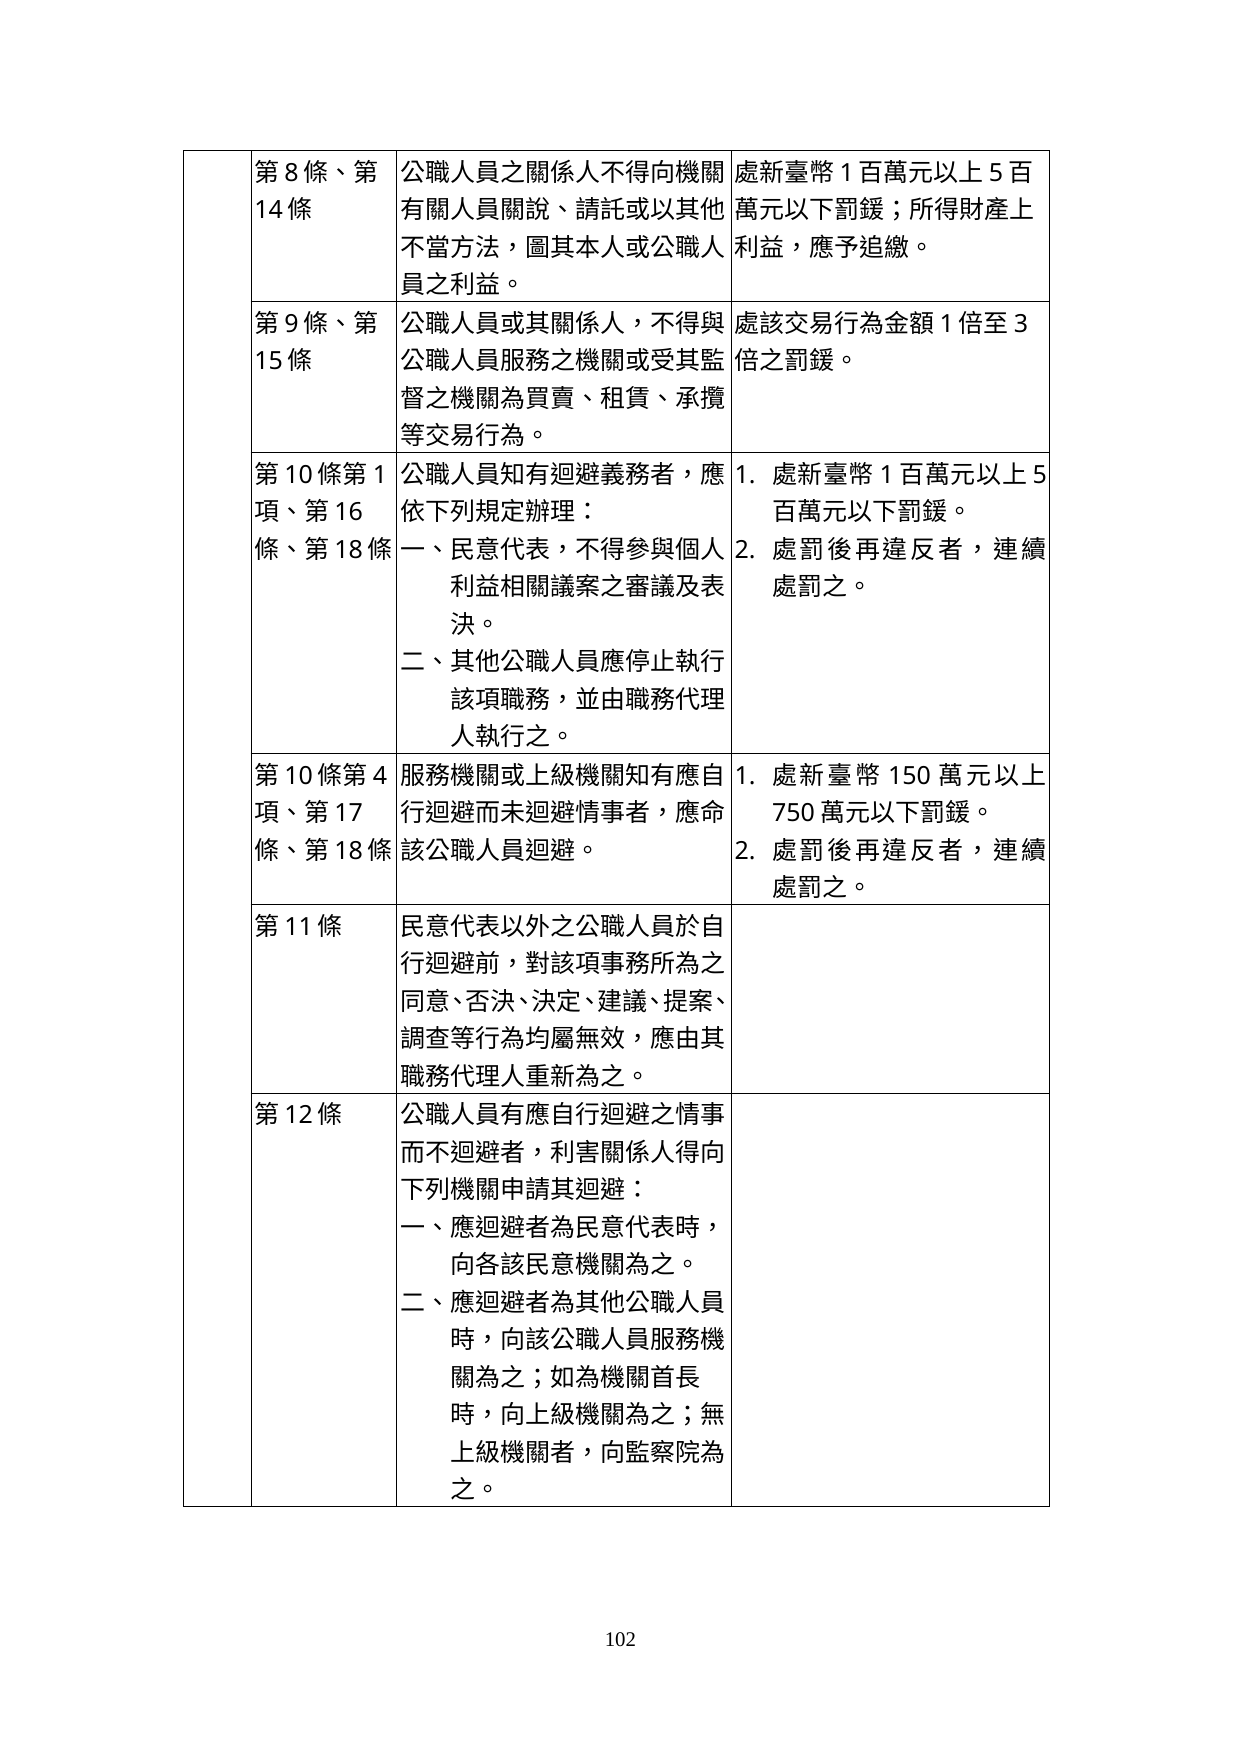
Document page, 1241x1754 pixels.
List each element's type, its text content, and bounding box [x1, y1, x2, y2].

table_cell 處新臺幣1百萬元以上5百萬元以下罰鍰；所得財產上利益，應予追繳。 [732, 151, 1049, 301]
table_cell 第10條第1項、第16條、第18條 [252, 453, 396, 753]
table_cell 處該交易行為金額1倍至3倍之罰鍰。 [732, 302, 1049, 452]
table_cell 處新臺幣1百萬元以上5百萬元以下罰鍰。 處罰後再違反者，連續處罰之。 [732, 453, 1049, 753]
table_cell 服務機關或上級機關知有應自行迴避而未迴避情事者，應命該公職人員迴避。 [397, 754, 731, 904]
table_cell 第12條 [252, 1094, 396, 1506]
table_cell 處新臺幣150萬元以上750萬元以下罰鍰。 處罰後再違反者，連續處罰之。 [732, 754, 1049, 904]
table_cell 第8條、第14條 [252, 151, 396, 301]
table_cell 公職人員之關係人不得向機關有關人員關說、請託或以其他不當方法，圖其本人或公職人員之利益。 [397, 151, 731, 301]
table_cell 公職人員或其關係人，不得與公職人員服務之機關或受其監督之機關為買賣、租賃、承攬等交易行為。 [397, 302, 731, 452]
table_cell 第11條 [252, 905, 396, 1093]
table_cell [184, 151, 251, 1506]
table_cell 公職人員有應自行迴避之情事而不迴避者，利害關係人得向下列機關申請其迴避： 一、應迴避者為民意代表時，向各該民意機關為之。 二、應迴避者為其他公職人員時，向該公職人員服務機關為之；如為機關首長時，向上級機關為之；無上級機關者，向監察院為之。 [397, 1094, 731, 1506]
table_cell [732, 905, 1049, 1093]
table_cell 第9條、第15條 [252, 302, 396, 452]
table_cell 民意代表以外之公職人員於自行迴避前，對該項事務所為之同意、否決、決定、建議、提案、調查等行為均屬無效，應由其職務代理人重新為之。 [397, 905, 731, 1093]
table_cell 公職人員知有迴避義務者，應依下列規定辦理： 一、民意代表，不得參與個人利益相關議案之審議及表決。 二、其他公職人員應停止執行該項職務，並由職務代理人執行之。 [397, 453, 731, 753]
table_cell 第10條第4項、第17條、第18條 [252, 754, 396, 904]
table_cell [732, 1094, 1049, 1506]
